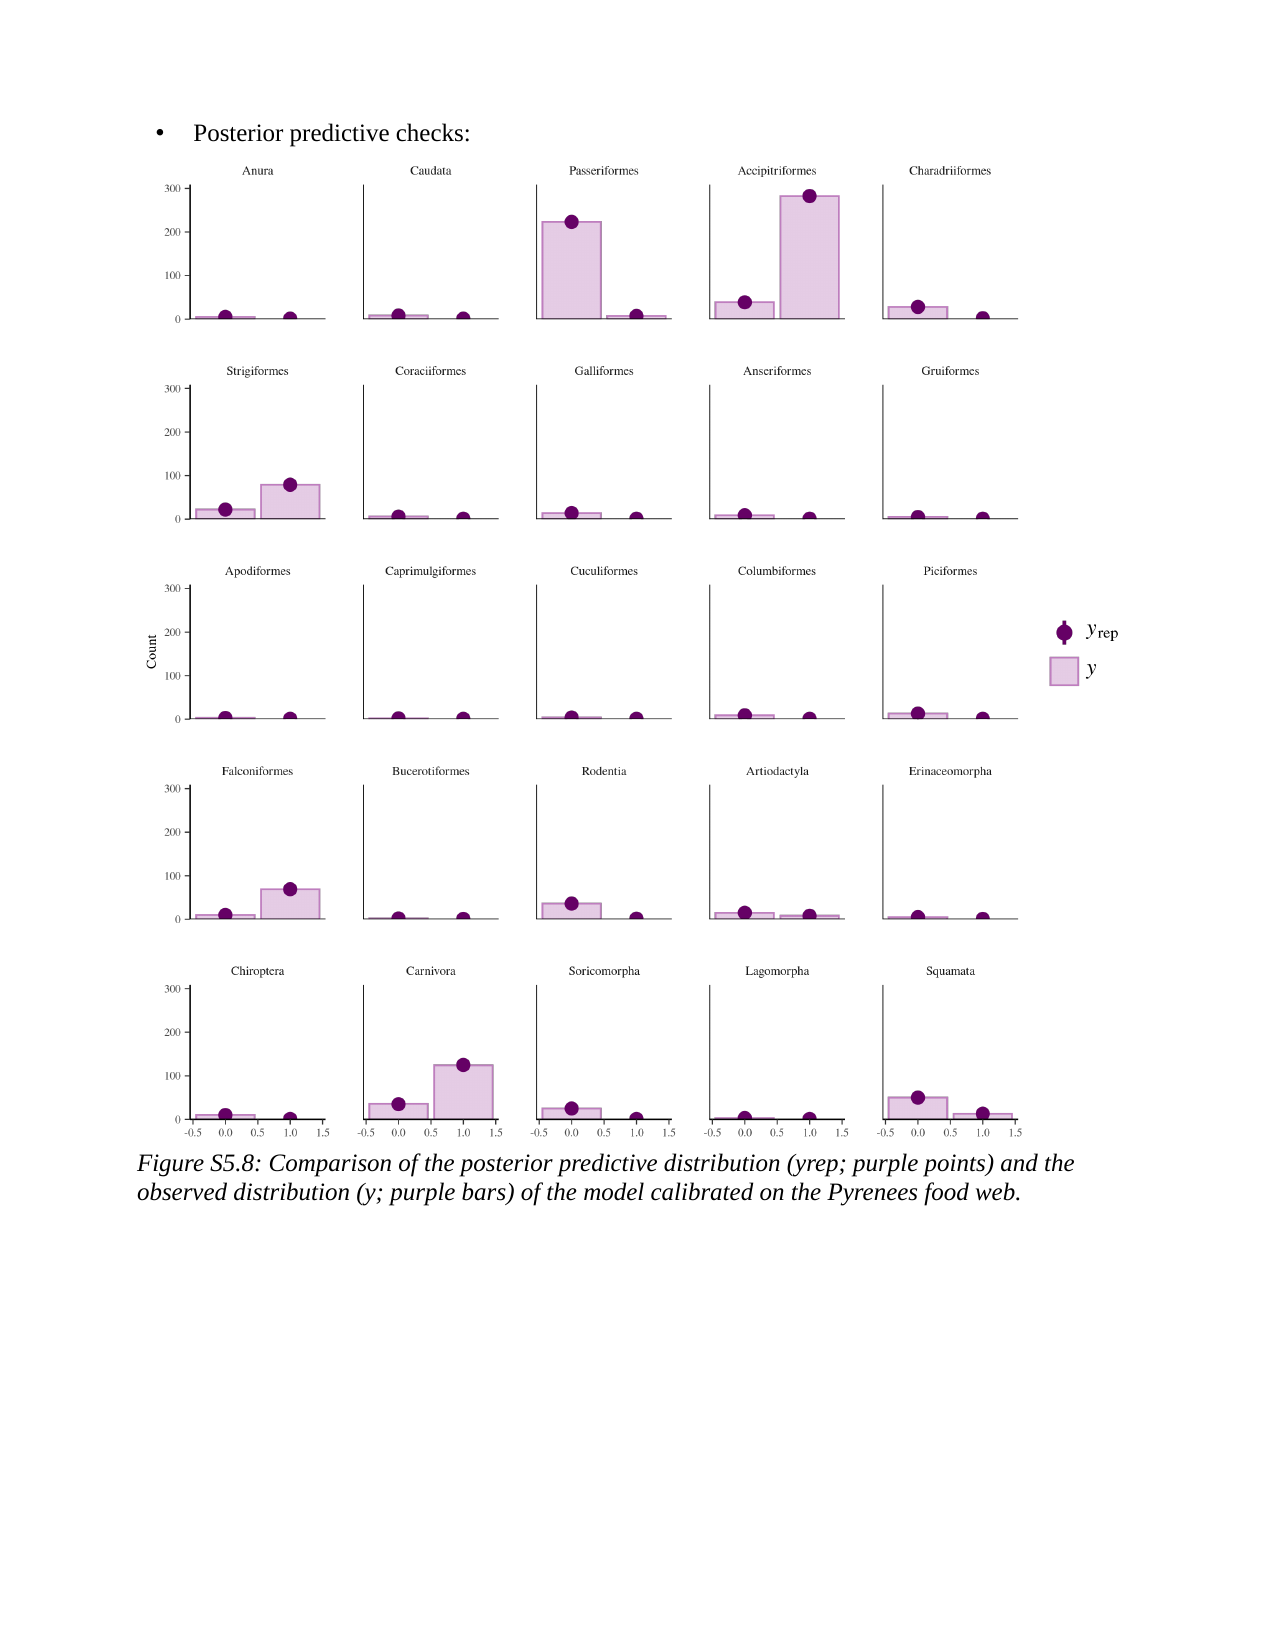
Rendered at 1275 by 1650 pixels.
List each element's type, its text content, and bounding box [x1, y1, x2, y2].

picture [136, 146, 1139, 1149]
list Figure S5.8: Comparison of the posterior predictive distribution (yrep; purple points) and the observed distribution (y; purple bars) of the model calibrated on the Pyrenees food web. [137, 1149, 1138, 1206]
list Posterior predictive checks: [156, 118, 1157, 147]
